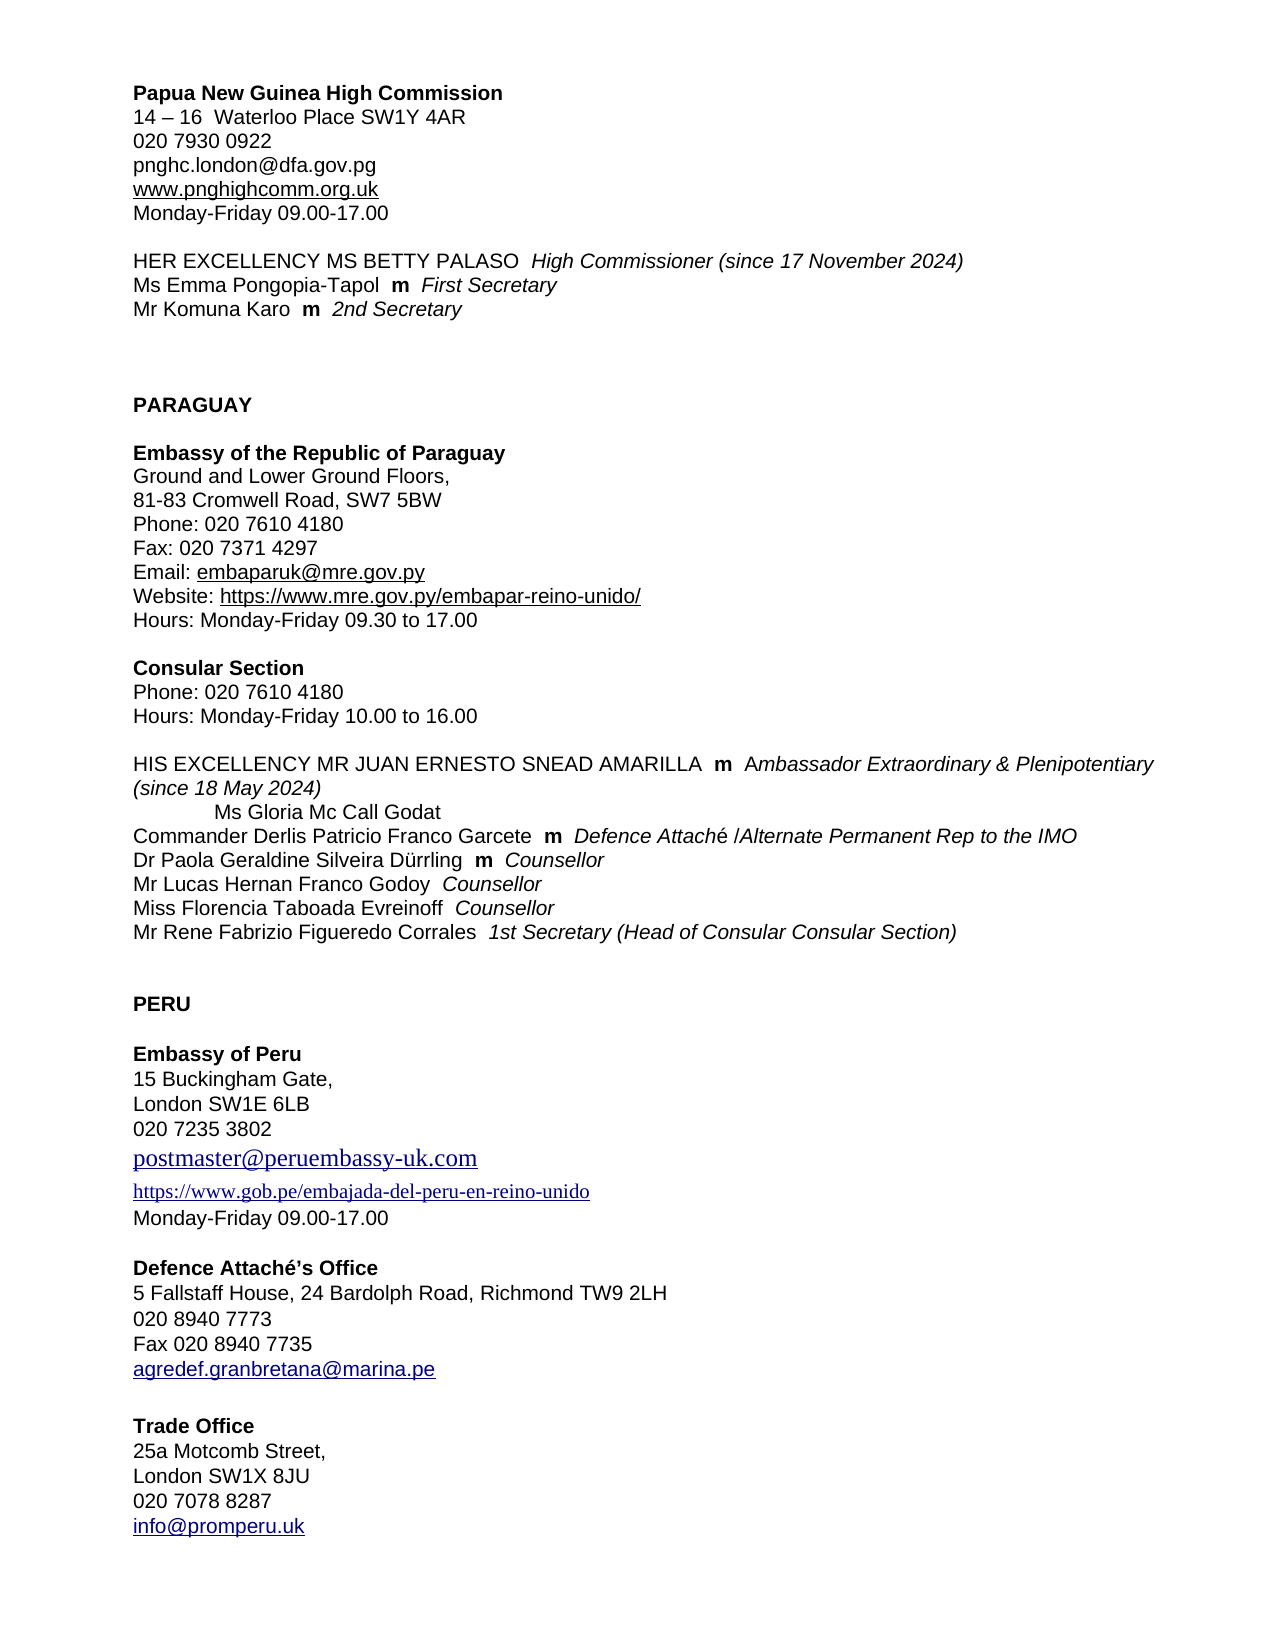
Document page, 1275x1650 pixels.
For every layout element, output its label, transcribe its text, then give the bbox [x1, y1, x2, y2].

text info@promperu.uk [133, 1514, 1181, 1538]
text 14 – 16 Waterloo Place SW1Y 4AR [133, 105, 1181, 129]
text 5 Fallstaff House, 24 Bardolph Road, Richmond TW9 2LH [133, 1281, 1181, 1305]
text 15 Buckingham Gate, [133, 1067, 1181, 1091]
text Fax 020 8940 7735 [133, 1331, 1181, 1355]
text Phone: 020 7610 4180 [133, 512, 1181, 536]
text Monday-Friday 09.00-17.00 [133, 201, 1181, 225]
text Mr Rene Fabrizio Figueredo Corrales 1st Secretary (Head of Consular Consular Section) [133, 919, 1181, 943]
text 25a Motcomb Street, [133, 1439, 1181, 1463]
text Fax: 020 7371 4297 [133, 536, 1181, 560]
text Ms Emma Pongopia-Tapol m First Secretary [133, 273, 1181, 297]
text 020 7930 0922 [133, 129, 1181, 153]
text PERU [133, 991, 1181, 1015]
text Website: https://www.mre.gov.py/embapar-reino-unido/ [133, 584, 1181, 608]
text www.pnghighcomm.org.uk [133, 177, 1181, 201]
text Miss Florencia Taboada Evreinoff Counsellor [133, 896, 1181, 919]
text Embassy of Peru [133, 1042, 1181, 1066]
text 81-83 Cromwell Road, SW7 5BW [133, 488, 1181, 512]
text Defence Attaché’s Office [133, 1256, 1181, 1280]
text Phone: 020 7610 4180 [133, 680, 1181, 704]
text London SW1E 6LB [133, 1092, 1181, 1116]
text Ms Gloria Mc Call Godat [133, 800, 1181, 824]
text Embassy of the Republic of Paraguay [133, 440, 1181, 464]
text https://www.gob.pe/embajada-del-peru-en-reino-unido [133, 1174, 1181, 1204]
text 020 8940 7773 [133, 1306, 1181, 1330]
text Trade Office [133, 1414, 1181, 1438]
subtitle Consular Section [133, 656, 1181, 680]
text Hours: Monday-Friday 09.30 to 17.00 [133, 608, 1181, 632]
text Hours: Monday-Friday 10.00 to 16.00 [133, 704, 1181, 728]
text Dr Paola Geraldine Silveira Dürrling m Counsellor [133, 848, 1181, 872]
text Ground and Lower Ground Floors, [133, 464, 1181, 488]
text Email: embaparuk@mre.gov.py [133, 560, 1181, 584]
text 020 7235 3802 [133, 1117, 1181, 1141]
text Papua New Guinea High Commission [133, 81, 1181, 105]
text Monday-Friday 09.00-17.00 [133, 1206, 1181, 1230]
text pnghc.london@dfa.gov.pg [133, 153, 1181, 177]
text London SW1X 8JU [133, 1464, 1181, 1488]
text HER EXCELLENCY MS BETTY PALASO High Commissioner (since 17 November 2024) [133, 249, 1181, 273]
text 020 7078 8287 [133, 1489, 1181, 1513]
text Mr Komuna Karo m 2nd Secretary [133, 297, 1181, 321]
text Commander Derlis Patricio Franco Garcete m Defence Attaché /Alternate Permanent Rep to the IMO [133, 824, 1181, 848]
text HIS EXCELLENCY MR JUAN ERNESTO SNEAD AMARILLA m Ambassador Extraordinary & Plenipotentiary (since 18 May 2024) [133, 752, 1181, 800]
text PARAGUAY [133, 392, 1181, 416]
text postmaster@peruembassy-uk.com [133, 1142, 1181, 1172]
text Mr Lucas Hernan Franco Godoy Counsellor [133, 872, 1181, 896]
text agredef.granbretana@marina.pe [133, 1357, 1181, 1381]
